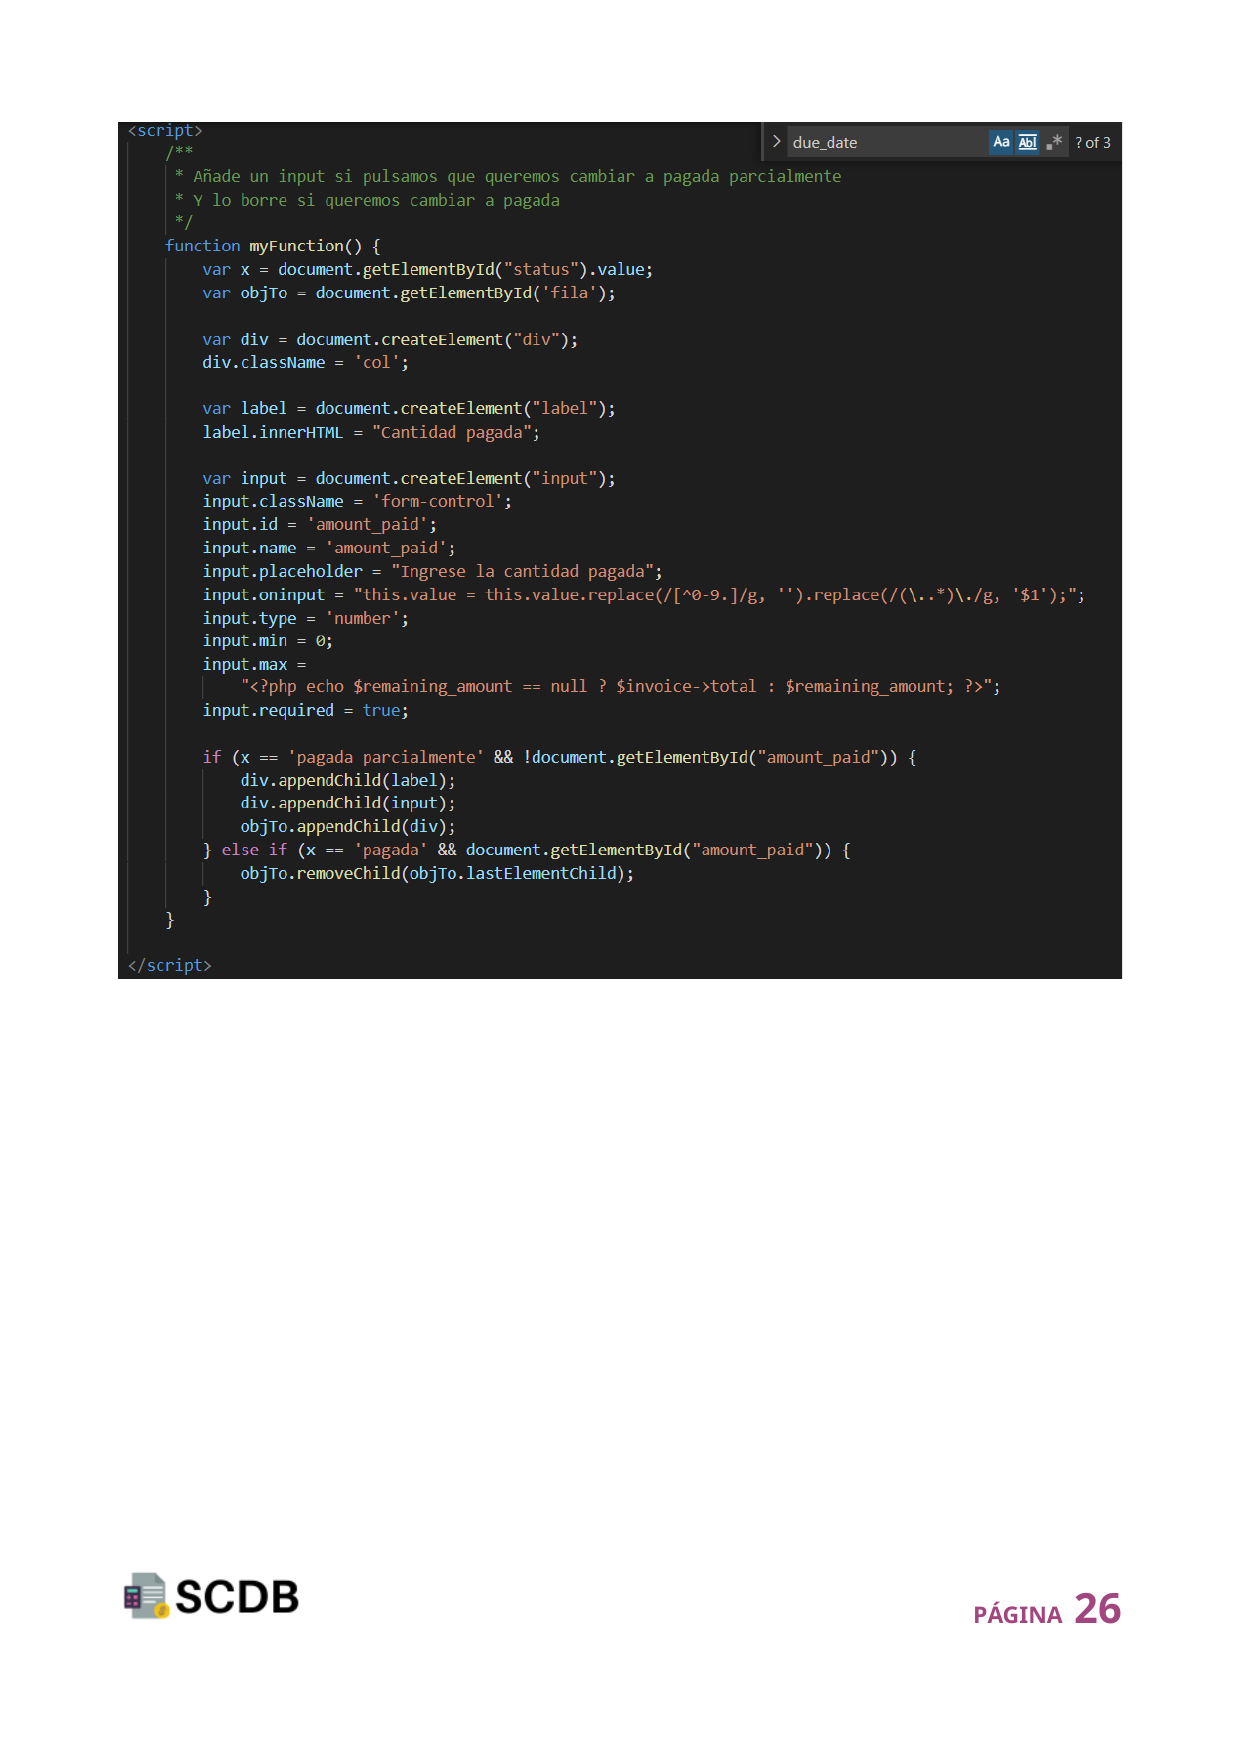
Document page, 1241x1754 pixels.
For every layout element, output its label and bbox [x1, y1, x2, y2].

picture [122, 1569, 305, 1622]
picture [118, 122, 1123, 979]
